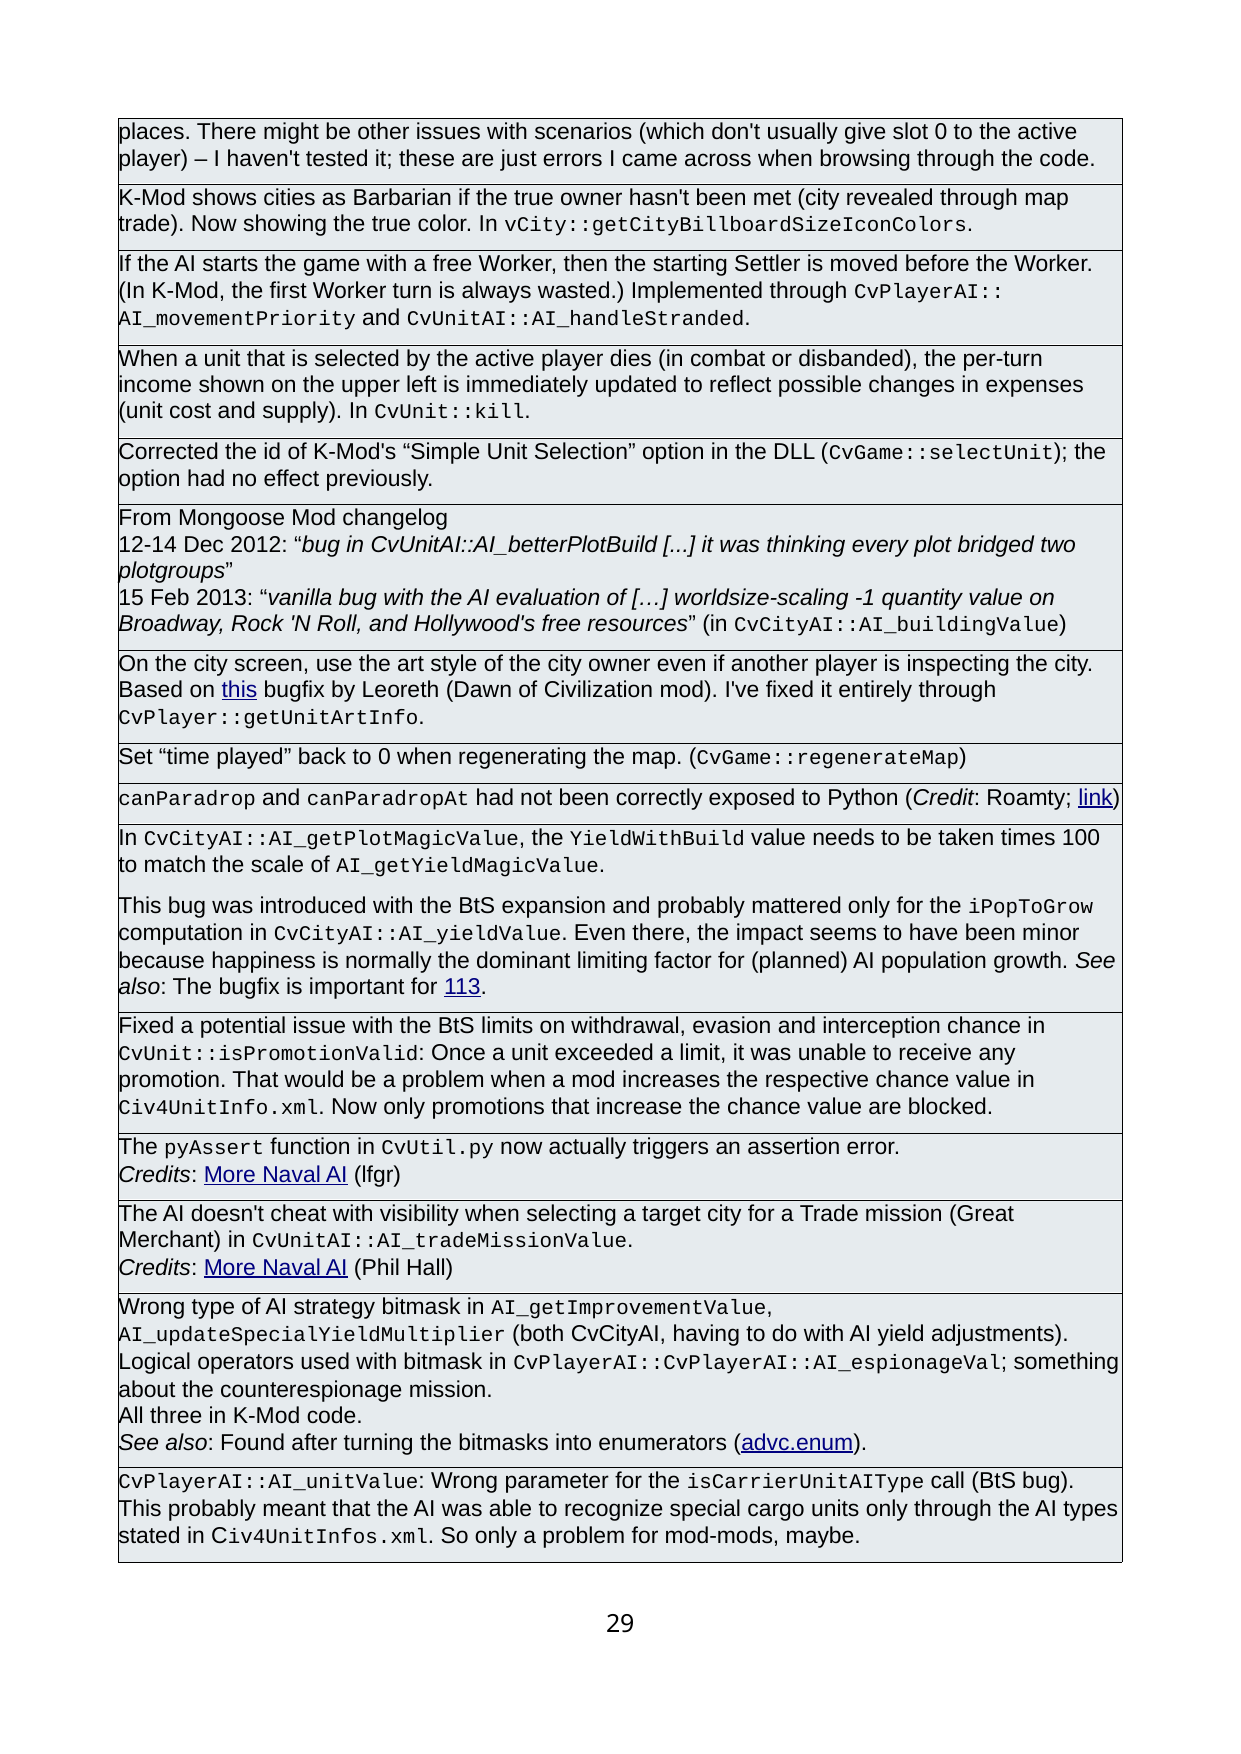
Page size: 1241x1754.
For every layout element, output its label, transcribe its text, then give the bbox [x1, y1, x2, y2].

table_cell The AI doesn't cheat with visibility when selecting a target city for a Trade mission (Great Merchant) in CvUnitAI::AI_tradeMissionValue. Credits: More Naval AI (Phil Hall) [119, 1201, 1122, 1292]
table_cell If the AI starts the game with a free Worker, then the starting Settler is moved before the Worker. (In K-Mod, the first Worker turn is always wasted.) Implemented through CvPlayerAI:: AI_movementPriority and CvUnitAI::AI_handleStranded. [119, 251, 1122, 344]
table_cell When a unit that is selected by the active player dies (in combat or disbanded), the per-turn income shown on the upper left is immediately updated to reflect possible changes in expenses (unit cost and supply). In CvUnit::kill. [119, 346, 1122, 437]
table_cell Wrong type of AI strategy bitmask in AI_getImprovementValue, AI_updateSpecialYieldMultiplier (both CvCityAI, having to do with AI yield adjustments). Logical operators used with bitmask in CvPlayerAI::CvPlayerAI::AI_espionageVal; something about the counterespionage mission. All three in K-Mod code. See also: Found after turning the bitmasks into enumerators (advc.enum). [119, 1294, 1122, 1467]
table_cell Corrected the id of K-Mod's “Simple Unit Selection” option in the DLL (CvGame::selectUnit); the option had no effect previously. [119, 439, 1122, 504]
table_cell On the city screen, use the art style of the city owner even if another player is inspecting the city. Based on this bugfix by Leoreth (Dawn of Civilization mod). I've fixed it entirely through CvPlayer::getUnitArtInfo. [119, 651, 1122, 743]
table_cell In CvCityAI::AI_getPlotMagicValue, the YieldWithBuild value needs to be taken times 100 to match the scale of AI_getYieldMagicValue. This bug was introduced with the BtS expansion and probably mattered only for the iPopToGrow computation in CvCityAI::AI_yieldValue. Even there, the impact seems to have been minor because happiness is normally the dominant limiting factor for (planned) AI population growth. See also: The bugfix is important for 113. [119, 825, 1122, 1012]
table_cell K-Mod shows cities as Barbarian if the true owner hasn't been met (city revealed through map trade). Now showing the true color. In vCity::getCityBillboardSizeIconColors. [119, 185, 1122, 250]
table_cell places. There might be other issues with scenarios (which don't usually give slot 0 to the active player) – I haven't tested it; these are just errors I came across when browsing through the code. [119, 119, 1122, 183]
table_cell canParadrop and canParadropAt had not been correctly exposed to Python (Credit: Roamty; link) [119, 784, 1122, 823]
table_cell From Mongoose Mod changelog 12-14 Dec 2012: “bug in CvUnitAI::AI_betterPlotBuild [...] it was thinking every plot bridged two plotgroups” 15 Feb 2013: “vanilla bug with the AI evaluation of […] worldsize-scaling -1 quantity value on Broadway, Rock 'N Roll, and Hollywood's free resources” (in CvCityAI::AI_buildingValue) [119, 505, 1122, 650]
table_cell CvPlayerAI::AI_unitValue: Wrong parameter for the isCarrierUnitAIType call (BtS bug). This probably meant that the AI was able to recognize special cargo units only through the AI types stated in Civ4UnitInfos.xml. So only a problem for mod-mods, maybe. [119, 1468, 1122, 1562]
table_cell Fixed a potential issue with the BtS limits on withdrawal, evasion and interception chance in CvUnit::isPromotionValid: Once a unit exceeded a limit, it was unable to receive any promotion. That would be a problem when a mod increases the respective chance value in Civ4UnitInfo.xml. Now only promotions that increase the chance value are blocked. [119, 1013, 1122, 1133]
table_cell The pyAssert function in CvUtil.py now actually triggers an assertion error. Credits: More Naval AI (lfgr) [119, 1134, 1122, 1199]
table_cell Set “time played” back to 0 when regenerating the map. (CvGame::regenerateMap) [119, 744, 1122, 783]
